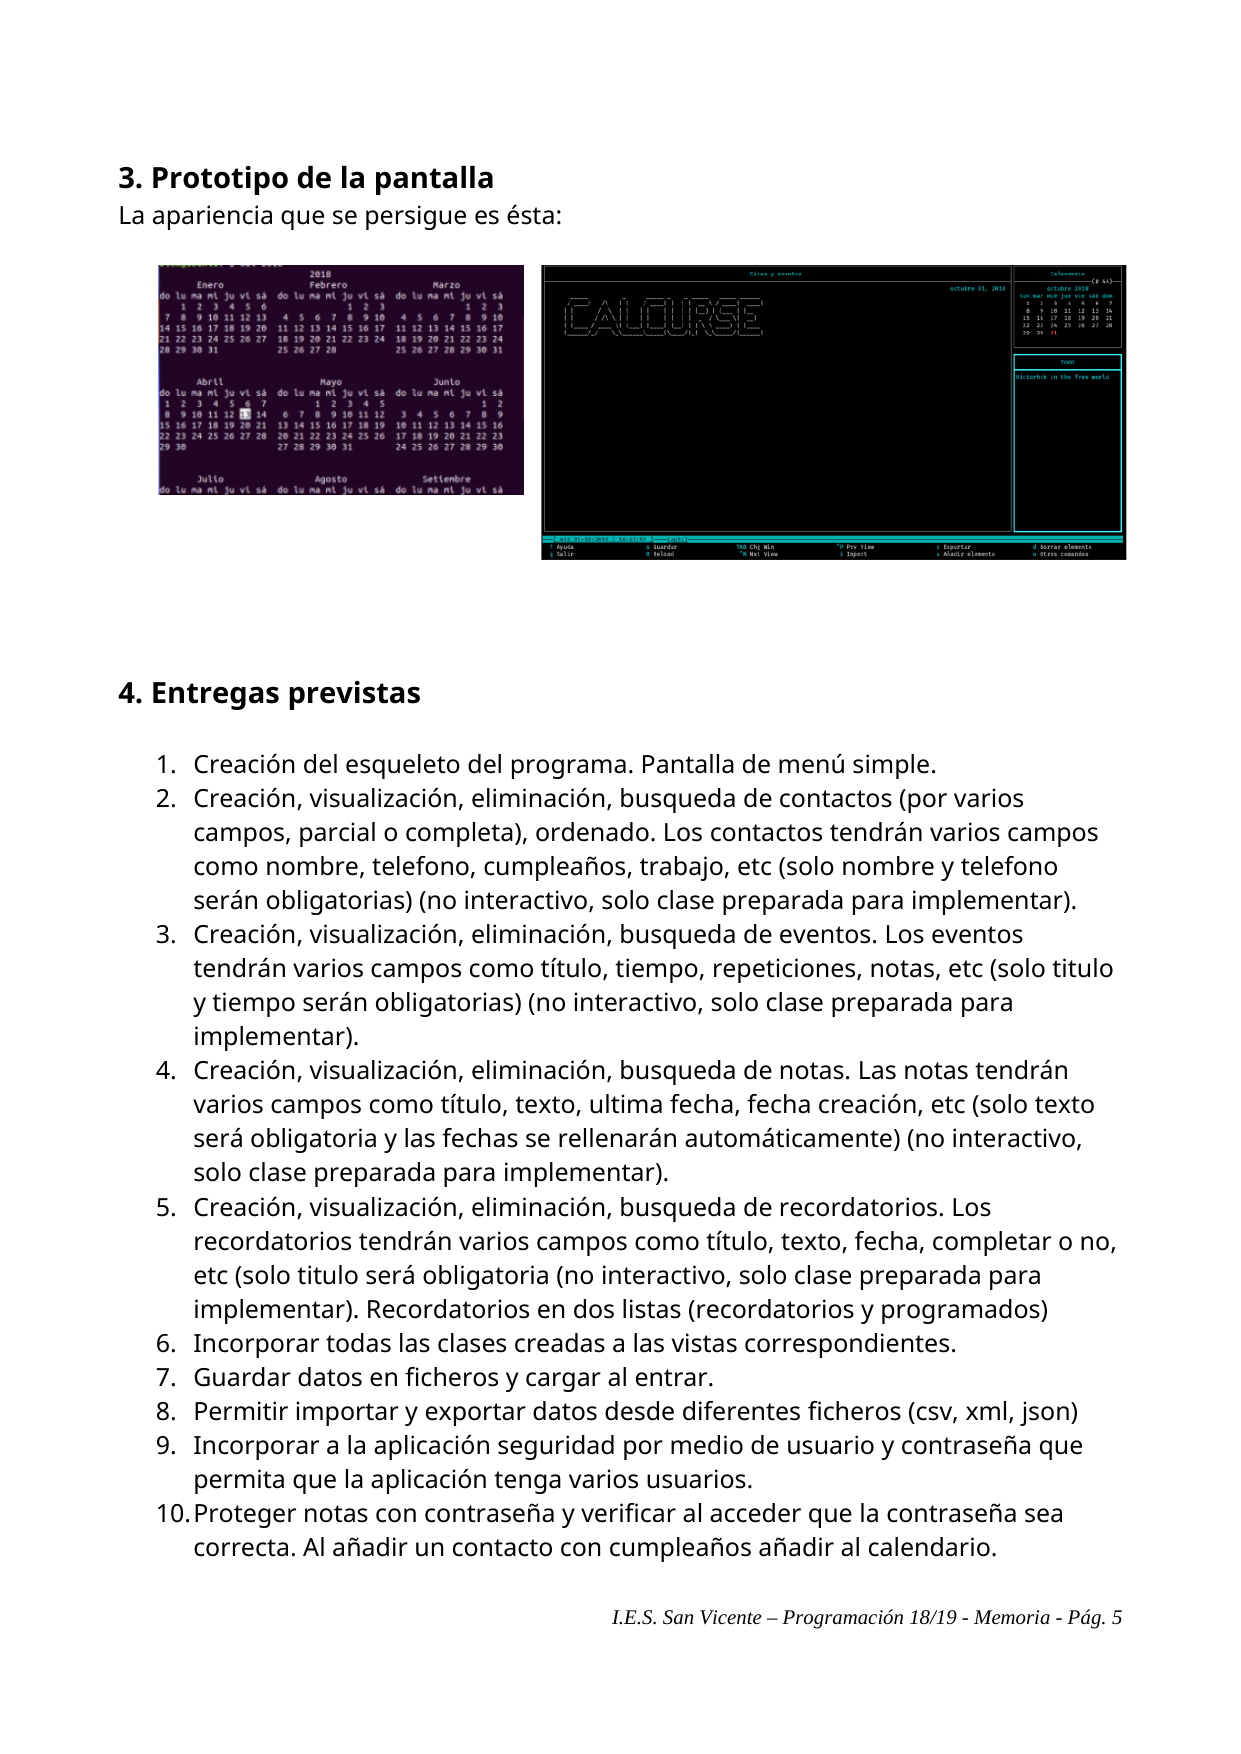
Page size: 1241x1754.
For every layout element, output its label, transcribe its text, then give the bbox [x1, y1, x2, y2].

list Creación, visualización, eliminación, busqueda de eventos. Los eventos tendrán varios campos como título, tiempo, repeticiones, notas, etc (solo titulo y tiempo serán obligatorias) (no interactivo, solo clase preparada para implementar). [156, 917, 1122, 1053]
list Creación, visualización, eliminación, busqueda de recordatorios. Los recordatorios tendrán varios campos como título, texto, fecha, completar o no, etc (solo titulo será obligatoria (no interactivo, solo clase preparada para implementar). Recordatorios en dos listas (recordatorios y programados) [156, 1189, 1122, 1325]
list Creación, visualización, eliminación, busqueda de contactos (por varios campos, parcial o completa), ordenado. Los contactos tendrán varios campos como nombre, telefono, cumpleaños, trabajo, etc (solo nombre y telefono serán obligatorias) (no interactivo, solo clase preparada para implementar). [156, 780, 1122, 917]
list Proteger notas con contraseña y verificar al acceder que la contraseña sea correcta. Al añadir un contacto con cumpleaños añadir al calendario. [156, 1496, 1122, 1564]
picture [541, 265, 1127, 560]
list Creación, visualización, eliminación, busqueda de notas. Las notas tendrán varios campos como título, texto, ultima fecha, fecha creación, etc (solo texto será obligatoria y las fechas se rellenarán automáticamente) (no interactivo, solo clase preparada para implementar). [156, 1053, 1122, 1189]
subtitle 3. Prototipo de la pantalla [118, 158, 1122, 197]
list Incorporar todas las clases creadas a las vistas correspondientes. [156, 1325, 1122, 1359]
list Creación del esqueleto del programa. Pantalla de menú simple. [156, 746, 1122, 780]
list Guardar datos en ficheros y cargar al entrar. [156, 1359, 1122, 1393]
subtitle 4. Entregas previstas [118, 673, 1122, 712]
text La apariencia que se persigue es ésta: [118, 197, 1122, 232]
list Permitir importar y exportar datos desde diferentes ficheros (csv, xml, json) [156, 1393, 1122, 1428]
picture [158, 265, 524, 495]
list Incorporar a la aplicación seguridad por medio de usuario y contraseña que permita que la aplicación tenga varios usuarios. [156, 1428, 1122, 1496]
